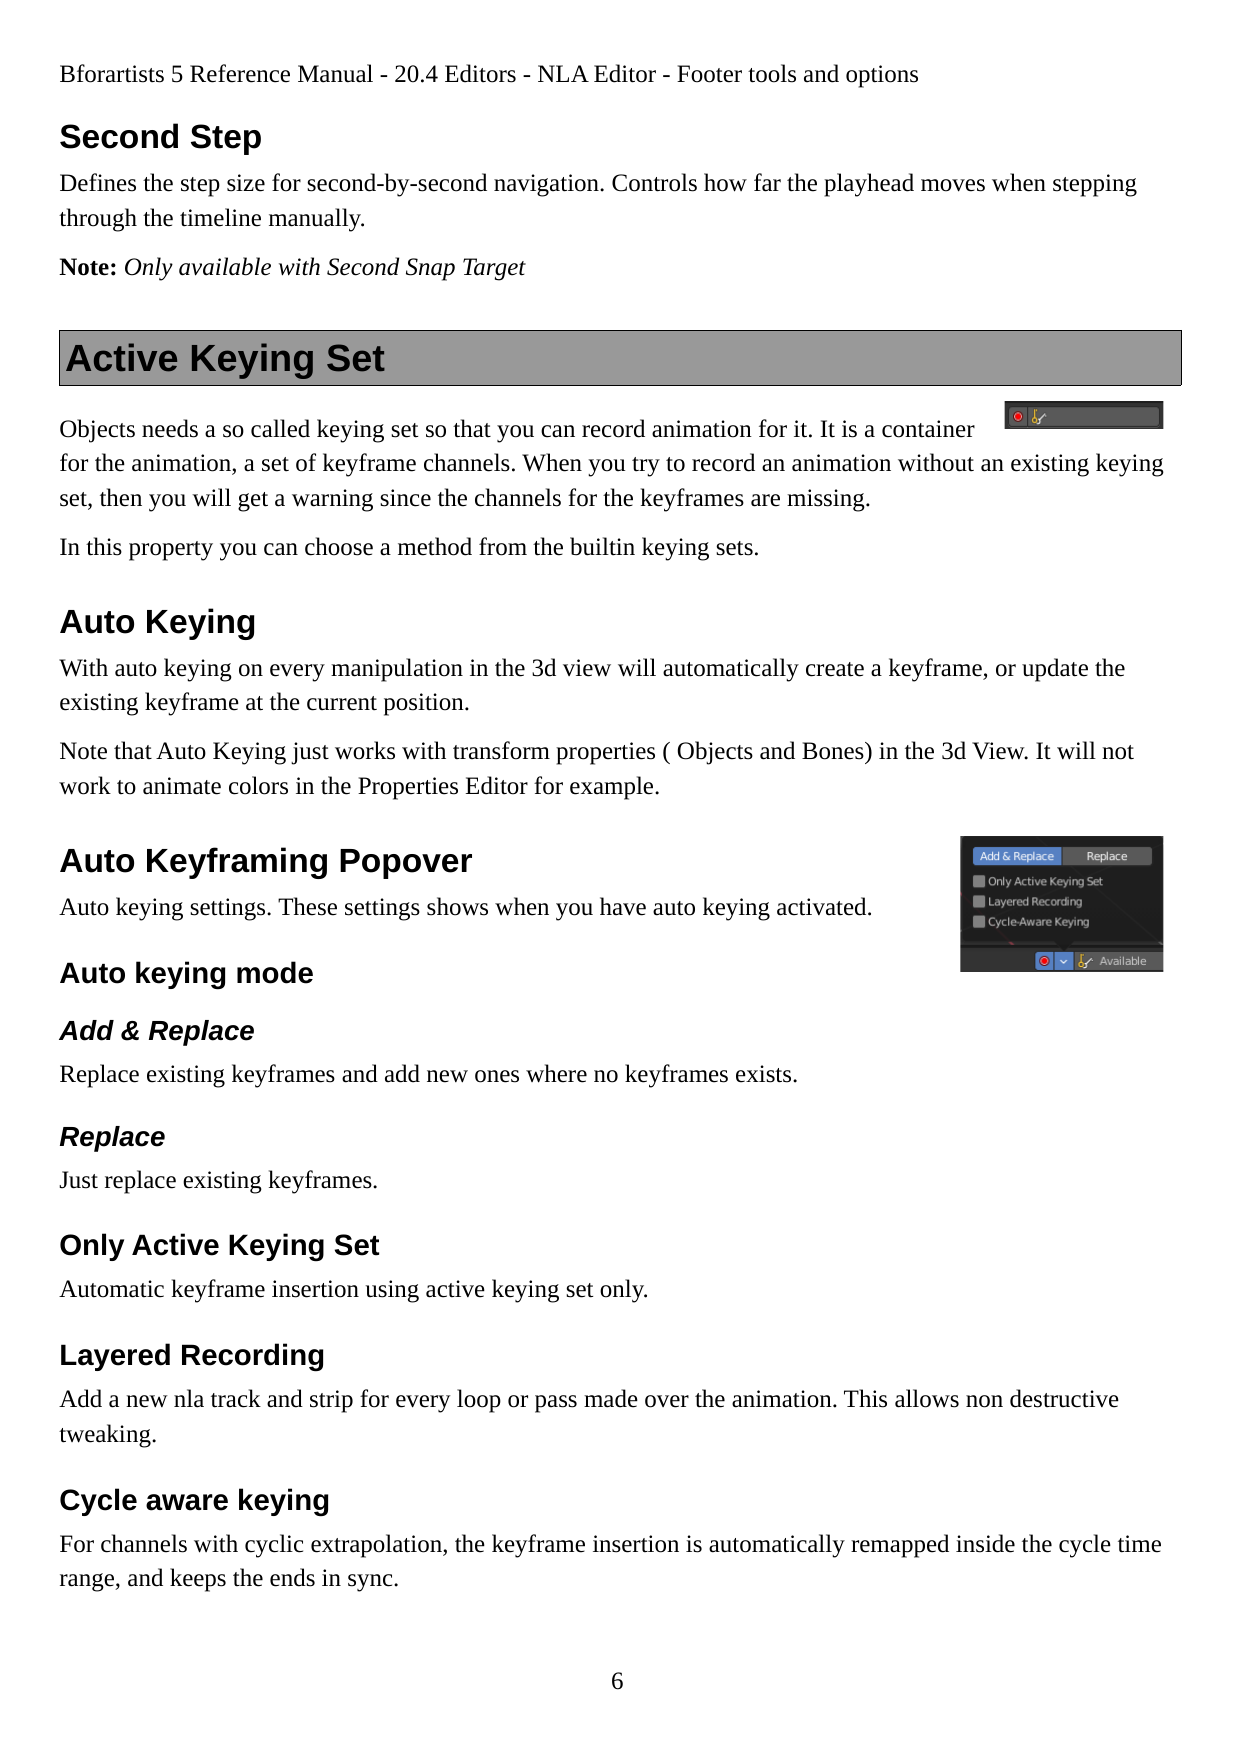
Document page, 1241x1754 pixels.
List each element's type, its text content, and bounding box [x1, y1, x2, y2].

subtitle Auto Keying [59, 602, 1181, 640]
subtitle Auto keying mode [59, 956, 1181, 989]
subtitle Auto Keyframing Popover [59, 841, 960, 879]
picture [1004, 401, 1164, 429]
text Defines the step size for second-by-second navigation. Controls how far the playhead moves when stepping through the timeline manually. [59, 168, 1181, 232]
text With auto keying on every manipulation in the 3d view will automatically create a keyframe, or update the existing keyframe at the current position. [59, 653, 1181, 716]
text Note that Auto Keying just works with transform properties ( Objects and Bones) in the 3d View. It will not work to animate colors in the Properties Editor for example. [59, 736, 1181, 800]
subtitle Second Step [59, 117, 1181, 156]
subtitle Only Active Keying Set [59, 1228, 1181, 1262]
text Auto keying settings. These settings shows when you have auto keying activated. [59, 892, 960, 921]
text In this property you can choose a method from the builtin keying sets. [59, 532, 1181, 561]
text For channels with cyclic extrapolation, the keyframe insertion is automatically remapped inside the cycle time range, and keeps the ends in sync. [59, 1529, 1181, 1592]
subtitle Replace [59, 1120, 1181, 1152]
subtitle [1164, 841, 1181, 879]
subtitle Layered Recording [59, 1338, 1181, 1372]
text Add a new nla track and strip for every loop or pass made over the animation. This allows non destructive tweaking. [59, 1384, 1181, 1448]
text Objects needs a so called keying set so that you can record animation for it. It is a container for the animation, a set of keyframe channels. When you try to record an animation without an existing keying set, then you will get a warning since the channels for the keyframes are missing. [59, 414, 1181, 512]
text Note: Only available with Second Snap Target [59, 252, 1181, 281]
picture [960, 836, 1164, 972]
text Replace existing keyframes and add new ones where no keyframes exists. [59, 1059, 1181, 1087]
table_header Active Keying Set [60, 331, 1181, 385]
subtitle Add & Replace [59, 1014, 1181, 1046]
subtitle Cycle aware keying [59, 1483, 1181, 1516]
text Just replace existing keyframes. [59, 1165, 1181, 1193]
text Automatic keyframe insertion using active keying set only. [59, 1274, 1181, 1303]
